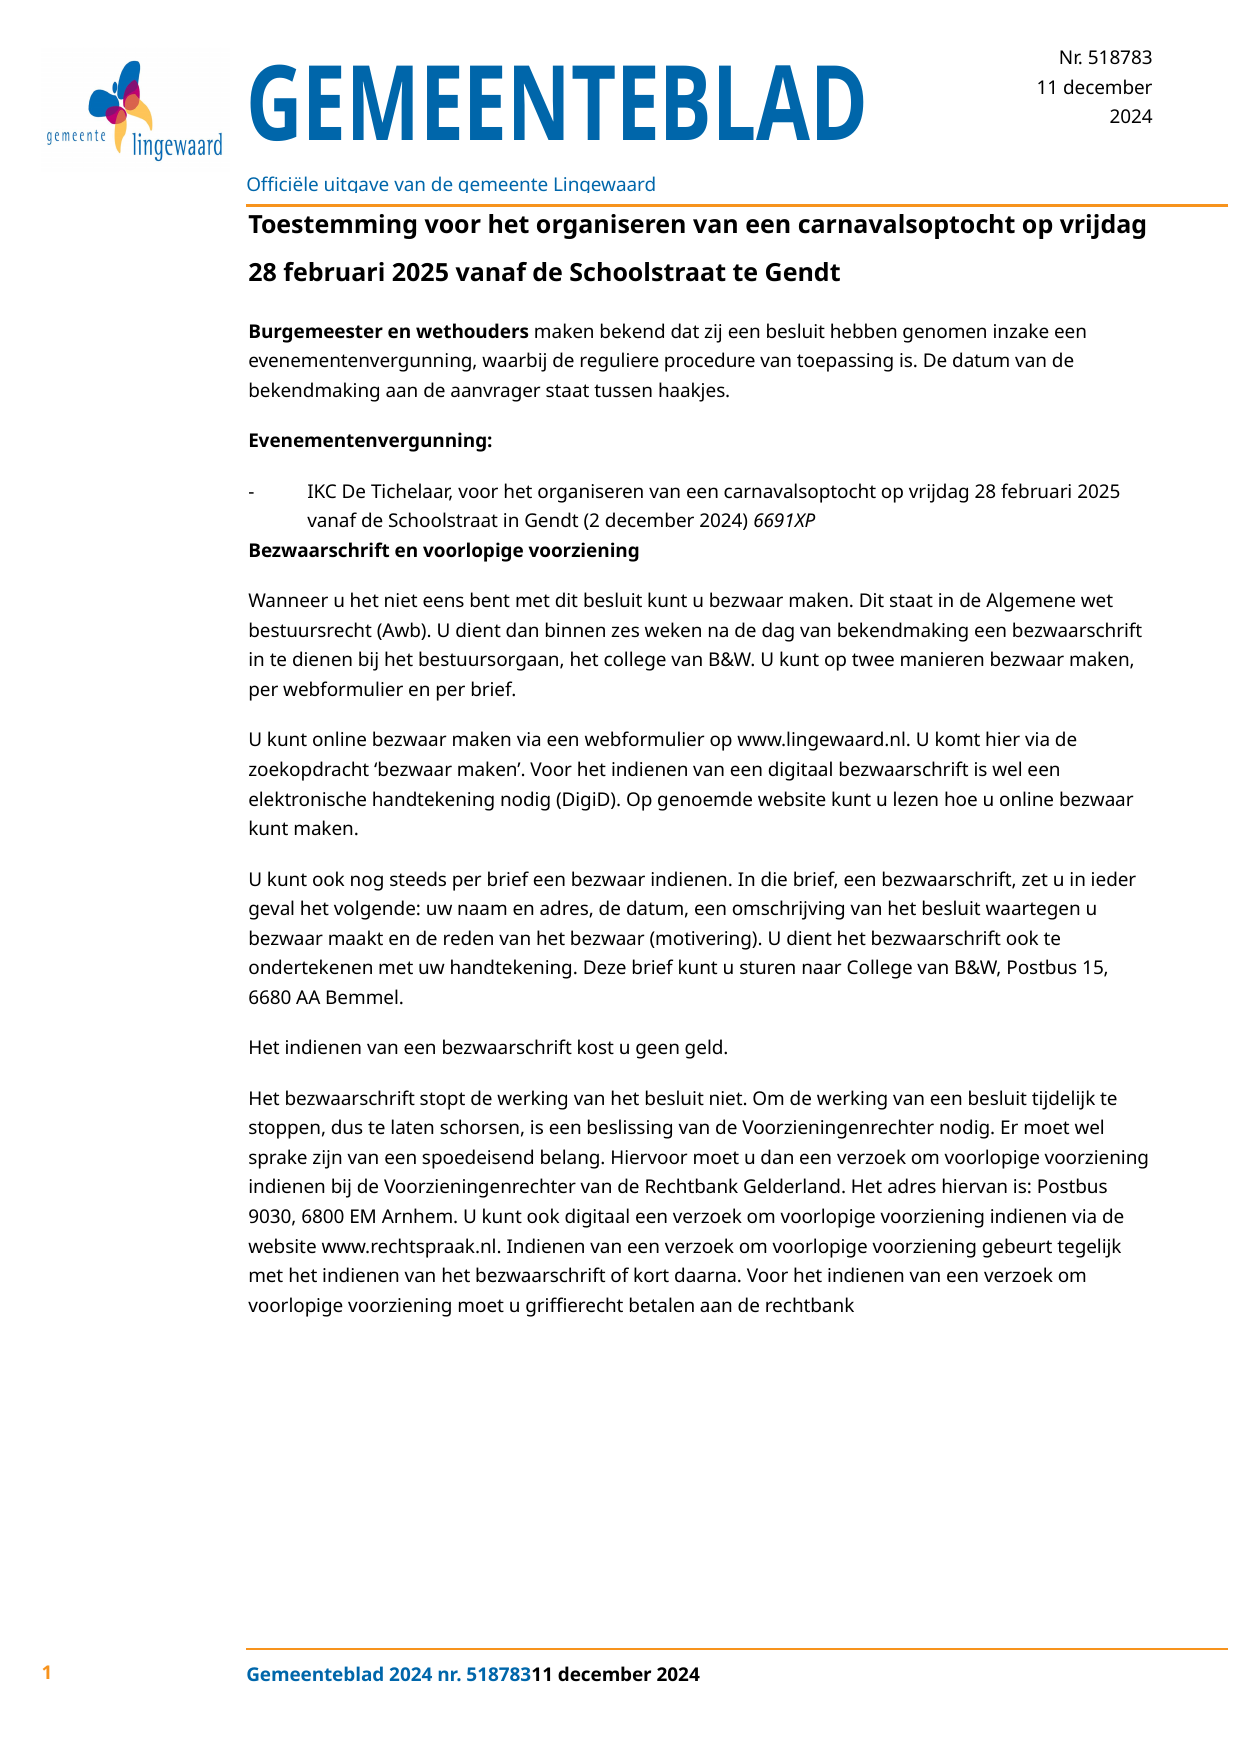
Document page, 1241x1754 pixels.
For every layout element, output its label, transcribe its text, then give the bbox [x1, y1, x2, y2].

text Het indienen van een bezwaarschrift kost u geen geld. [248, 1034, 1152, 1060]
text U kunt online bezwaar maken via een webformulier op www.lingewaard.nl. U komt hier via de zoekopdracht ‘bezwaar maken’. Voor het indienen van een digitaal bezwaarschrift is wel een elektronische handtekening nodig (DigiD). Op genoemde website kunt u lezen hoe u online bezwaar kunt maken. [248, 727, 1152, 841]
text Evenementenvergunning: [248, 427, 1152, 453]
list IKC De Tichelaar, voor het organiseren van een carnavalsoptocht op vrijdag 28 februari 2025 vanaf de Schoolstraat in Gendt (2 december 2024) 6691XP [248, 478, 1152, 533]
text Bezwaarschrift en voorlopige voorziening [248, 537, 1152, 563]
text Toestemming voor het organiseren van een carnavalsoptocht op vrijdag 28 februari 2025 vanaf de Schoolstraat te Gendt [248, 207, 1152, 288]
text Burgemeester en wethouders maken bekend dat zij een besluit hebben genomen inzake een evenementenvergunning, waarbij de reguliere procedure van toepassing is. De datum van de bekendmaking aan de aanvrager staat tussen haakjes. [248, 318, 1152, 403]
text U kunt ook nog steeds per brief een bezwaar indienen. In die brief, een bezwaarschrift, zet u in ieder geval het volgende: uw naam en adres, de datum, een omschrijving van het besluit waartegen u bezwaar maakt en de reden van het bezwaar (motivering). U dient het bezwaarschrift ook te ondertekenen met uw handtekening. Deze brief kunt u sturen naar College van B&W, Postbus 15, 6680 AA Bemmel. [248, 866, 1152, 1010]
picture [41, 47, 231, 172]
text Wanneer u het niet eens bent met dit besluit kunt u bezwaar maken. Dit staat in de Algemene wet bestuursrecht (Awb). U dient dan binnen zes weken na de dag van bekendmaking een bezwaarschrift in te dienen bij het bestuursorgaan, het college van B&W. U kunt op twee manieren bezwaar maken, per webformulier en per brief. [248, 587, 1152, 702]
text Het bezwaarschrift stopt de werking van het besluit niet. Om de werking van een besluit tijdelijk te stoppen, dus te laten schorsen, is een beslissing van de Voorzieningenrechter nodig. Er moet wel sprake zijn van een spoedeisend belang. Hiervoor moet u dan een verzoek om voorlopige voorziening indienen bij de Voorzieningenrechter van de Rechtbank Gelderland. Het adres hiervan is: Postbus 9030, 6800 EM Arnhem. U kunt ook digitaal een verzoek om voorlopige voorziening indienen via de website www.rechtspraak.nl. Indienen van een verzoek om voorlopige voorziening gebeurt tegelijk met het indienen van het bezwaarschrift of kort daarna. Voor het indienen van een verzoek om voorlopige voorziening moet u griffierecht betalen aan de rechtbank [248, 1085, 1152, 1318]
